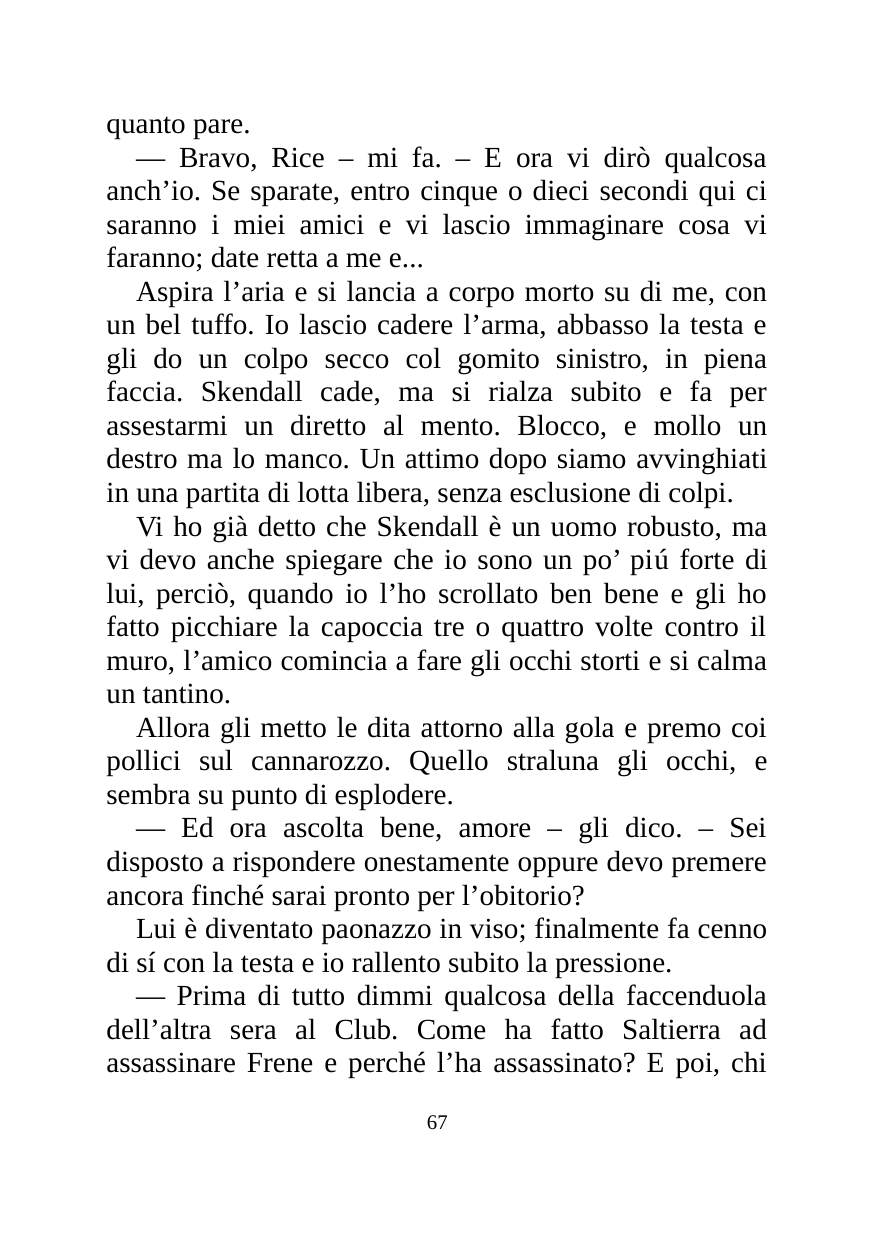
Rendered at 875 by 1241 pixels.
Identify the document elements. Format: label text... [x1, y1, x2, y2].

text Aspira l’aria e si lancia a corpo morto su di me, con un bel tuffo. Io lascio cadere l’arma, abbasso la testa e gli do un colpo secco col gomito sinistro, in piena faccia. Skendall cade, ma si rialza subito e fa per assestarmi un diretto al mento. Blocco, e mollo un destro ma lo manco. Un attimo dopo siamo avvinghiati in una partita di lotta libera, senza esclusione di colpi. [106, 274, 768, 509]
text — Ed ora ascolta bene, amore – gli dico. – Sei disposto a rispondere onestamente oppure devo premere ancora finché sarai pronto per l’obitorio? [106, 811, 768, 911]
text Vi ho già detto che Skendall è un uomo robusto, ma vi devo anche spiegare che io sono un po’ piú forte di lui, perciò, quando io l’ho scrollato ben bene e gli ho fatto picchiare la capoccia tre o quattro volte contro il muro, l’amico comincia a fare gli occhi storti e si calma un tantino. [106, 509, 768, 710]
text — Prima di tutto dimmi qualcosa della faccenduola dell’altra sera al Club. Come ha fatto Saltierra ad assassinare Frene e perché l’ha assassinato? E poi, chi [106, 978, 768, 1079]
text quanto pare. [106, 106, 768, 140]
text Lui è diventato paonazzo in viso; finalmente fa cenno di sí con la testa e io rallento subito la pressione. [106, 911, 768, 978]
text Allora gli metto le dita attorno alla gola e premo coi pollici sul cannarozzo. Quello straluna gli occhi, e sembra su punto di esplodere. [106, 710, 768, 811]
text — Bravo, Rice – mi fa. – E ora vi dirò qualcosa anch’io. Se sparate, entro cinque o dieci secondi qui ci saranno i miei amici e vi lascio immaginare cosa vi faranno; date retta a me e... [106, 140, 768, 274]
